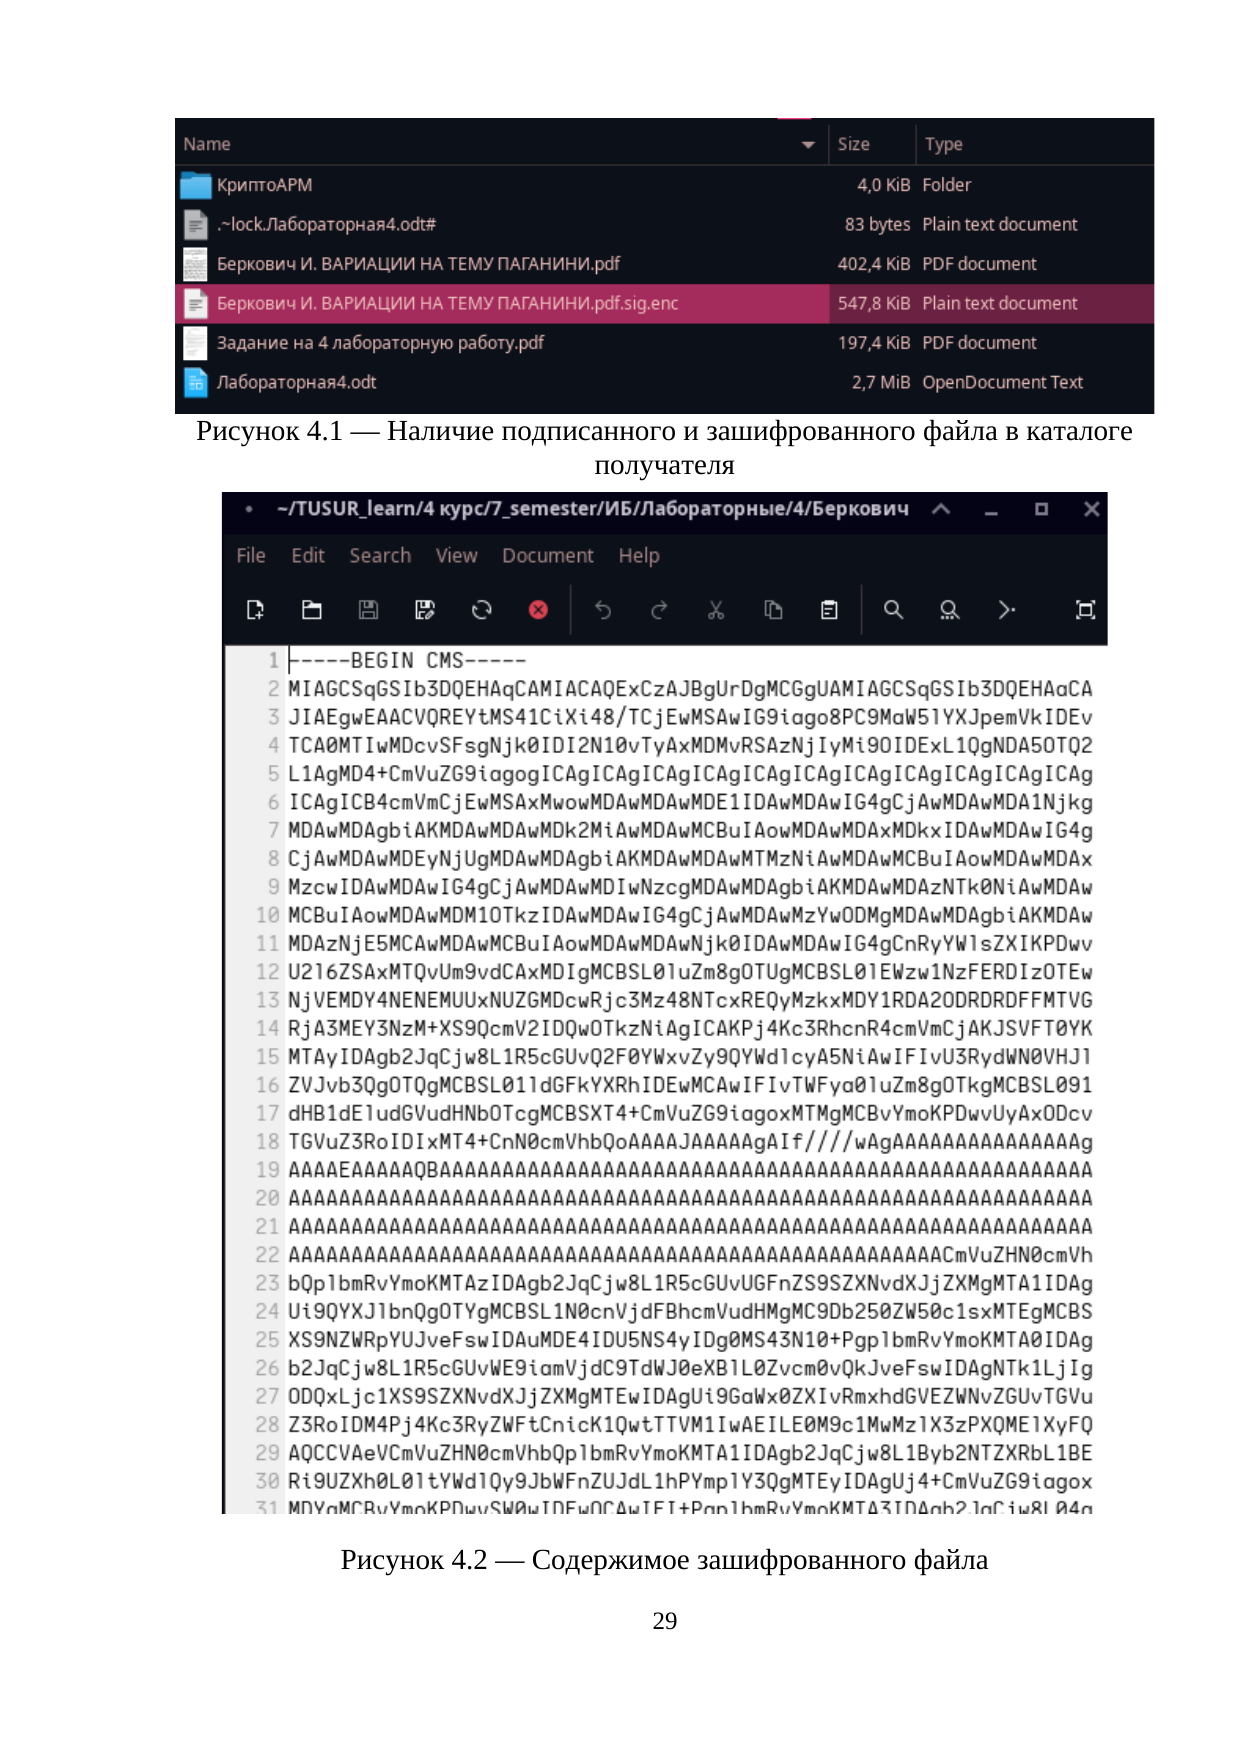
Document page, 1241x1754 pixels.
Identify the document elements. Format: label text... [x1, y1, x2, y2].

title Рисунок 4.2 — Содержимое зашифрованного файла [177, 1514, 1152, 1575]
title Рисунок 4.1 — Наличие подписанного и зашифрованного файла в каталоге получателя [177, 414, 1152, 481]
picture [175, 118, 1155, 414]
picture [221, 492, 1108, 1514]
